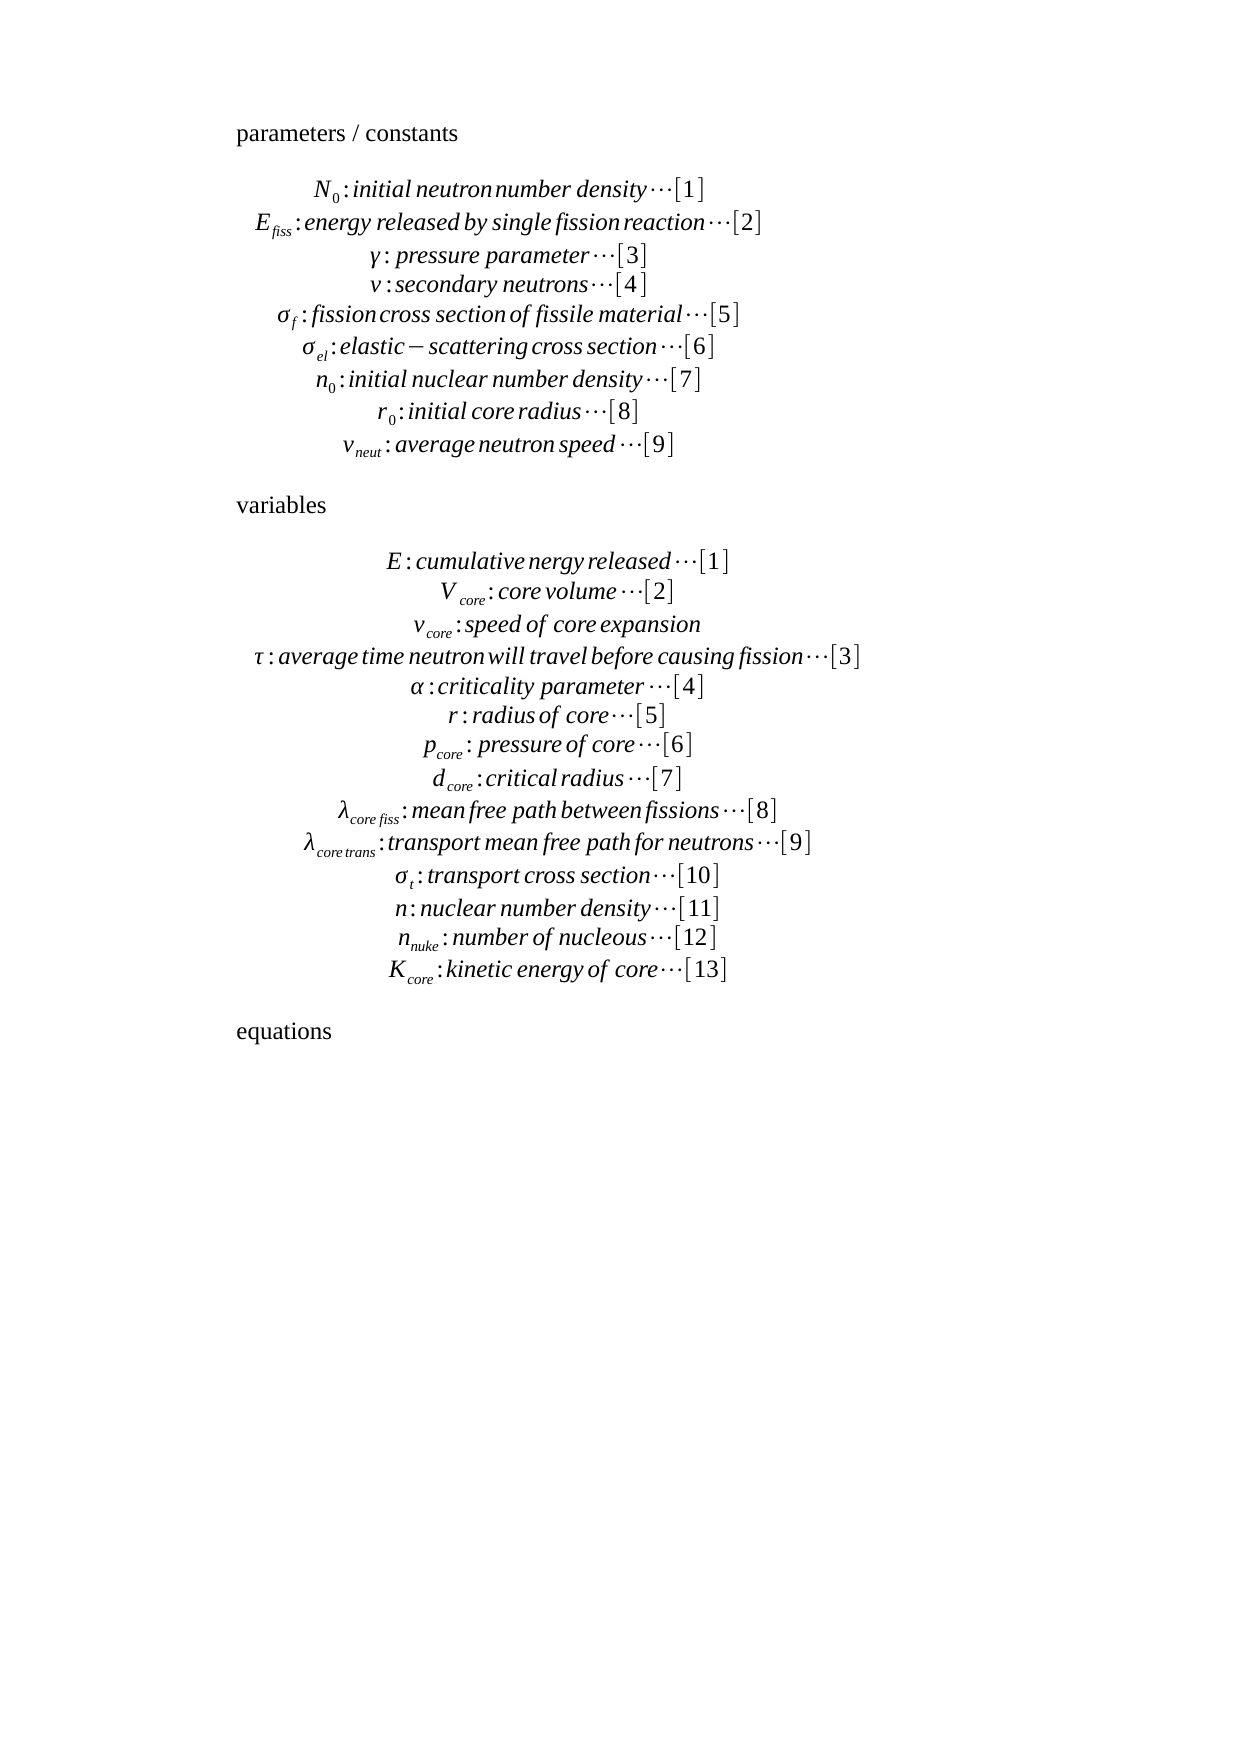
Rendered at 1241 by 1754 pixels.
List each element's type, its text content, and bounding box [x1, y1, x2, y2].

text parameters / constants [236, 118, 1122, 147]
text equations [236, 1016, 1122, 1045]
text variables [236, 490, 1122, 519]
